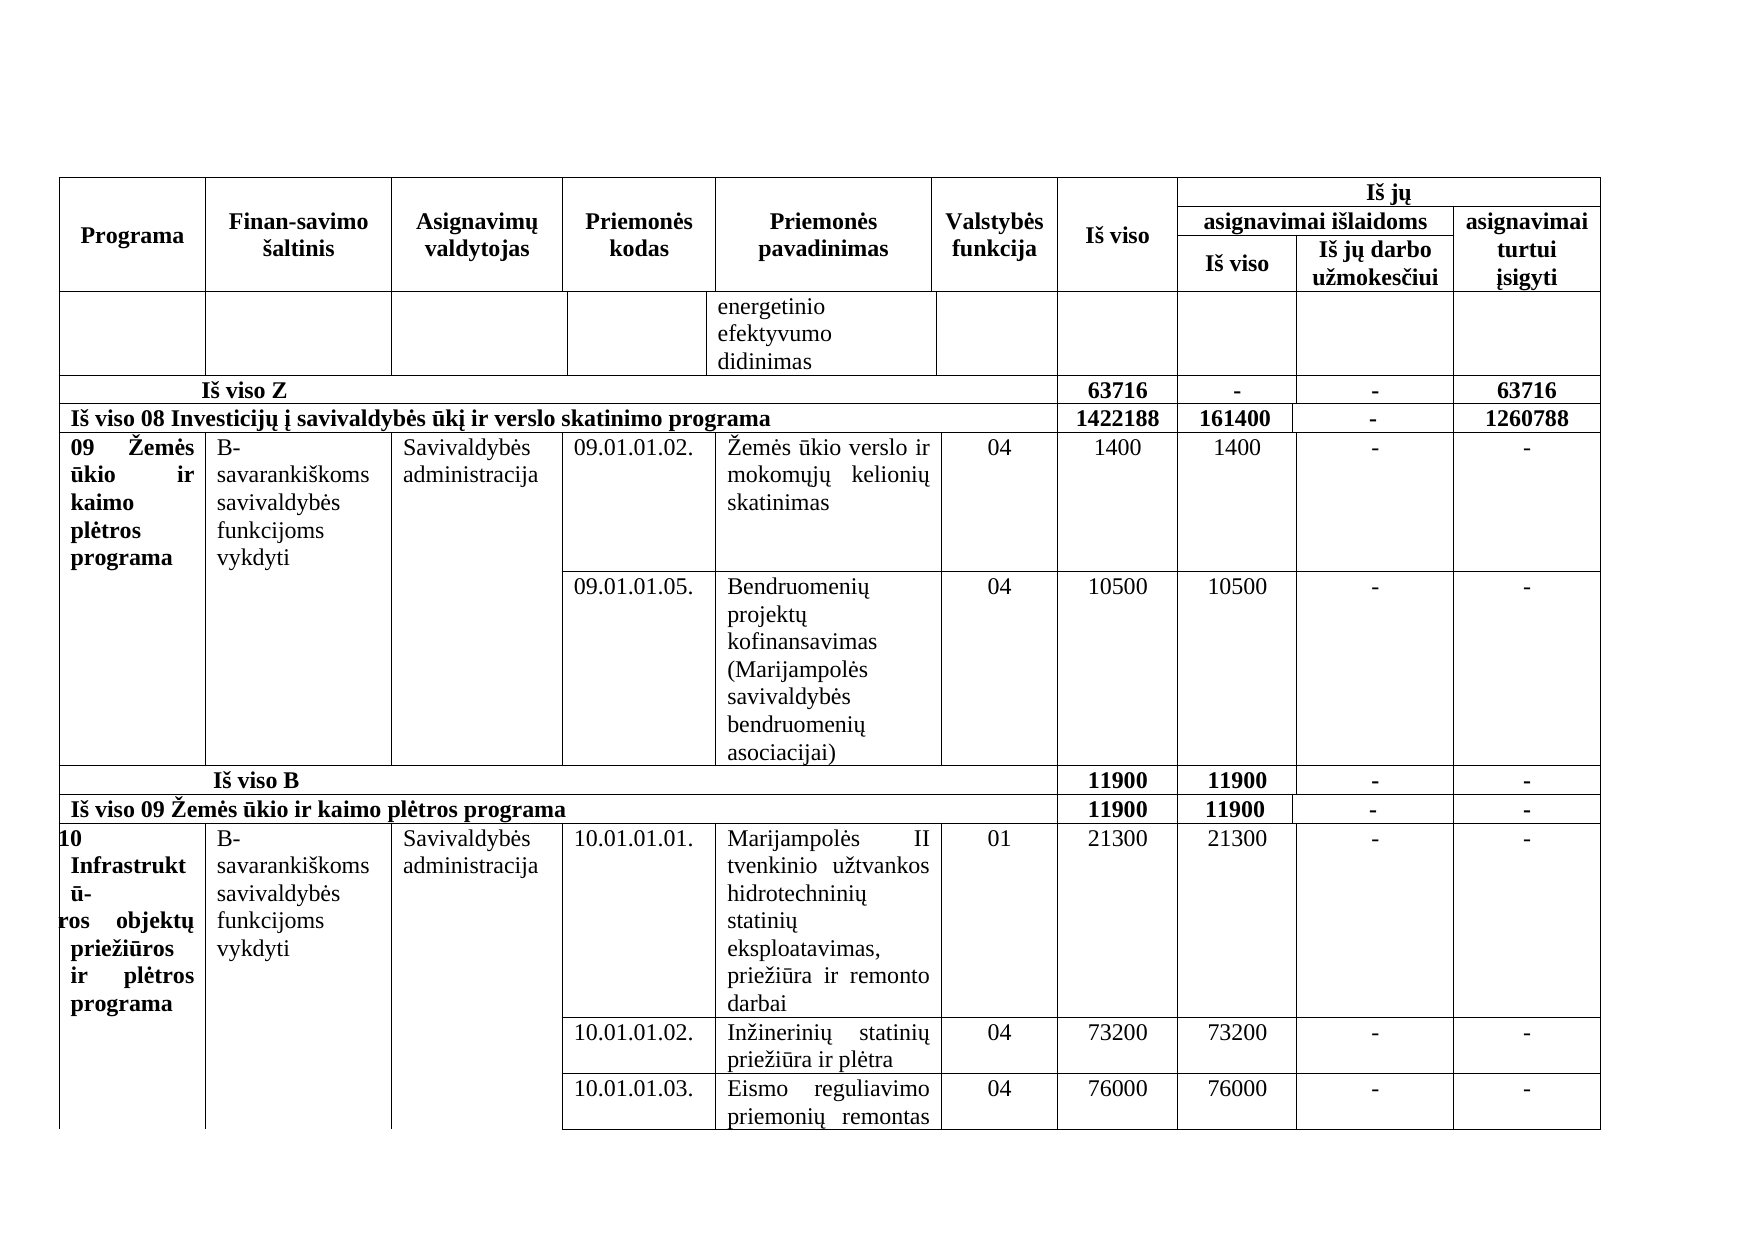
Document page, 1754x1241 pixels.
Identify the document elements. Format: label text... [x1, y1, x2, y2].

table_cell B-savarankiškoms savivaldybės funkcijoms vykdyti [206, 824, 391, 1129]
table_cell [60, 292, 205, 374]
table_cell - [1454, 824, 1600, 1017]
table_cell 11900 [1058, 766, 1177, 794]
table_header Programa [60, 178, 205, 291]
table_cell 161400 [1178, 404, 1292, 432]
table_cell [1454, 292, 1600, 374]
table_cell - [1454, 572, 1600, 765]
table_cell 10 Infrastruktū- ros objektų priežiūros ir plėtros programa [60, 824, 205, 1129]
table_cell 63716 [1454, 376, 1600, 403]
table_cell Marijampolės II tvenkinio užtvankos hidrotechninių statinių eksploatavimas, priežiūra ir remonto darbai [716, 824, 941, 1017]
table_cell 11900 [1178, 795, 1292, 822]
table_cell - [1454, 766, 1600, 794]
table_cell [568, 292, 706, 374]
table_cell [206, 292, 391, 374]
table_header Priemonės kodas [563, 178, 715, 291]
table_cell [392, 292, 567, 374]
table_header Asignavimų valdytojas [392, 178, 562, 291]
table_cell - [1293, 795, 1453, 822]
table_header Iš viso [1058, 178, 1177, 291]
table_cell 11900 [1178, 766, 1296, 794]
table_cell 11900 [1058, 795, 1177, 822]
table_cell [392, 1017, 562, 1073]
table_cell 1400 [1058, 433, 1177, 571]
table_cell energetinio efektyvumo didinimas [707, 292, 936, 374]
table_cell - [1297, 376, 1453, 403]
table_cell Žemės ūkio verslo ir mokomųjų kelionių skatinimas [716, 433, 941, 571]
table_cell - [1454, 795, 1600, 822]
table_cell 73200 [1178, 1018, 1296, 1073]
table_cell Iš viso [1178, 236, 1296, 291]
table_cell Iš viso 09 Žemės ūkio ir kaimo plėtros programa [60, 795, 1057, 822]
table_cell Bendruomenių projektų kofinansavimas (Marijampolės savivaldybės bendruomenių asociacijai) [716, 572, 941, 765]
table_cell [60, 571, 205, 765]
table_cell 09.01.01.05. [563, 572, 715, 765]
table_cell - [1297, 292, 1453, 374]
table_cell 04 [942, 1018, 1057, 1073]
table_cell - [1293, 404, 1453, 432]
table_cell 09.01.01.02. [563, 433, 715, 571]
table_cell 21300 [1178, 824, 1296, 1017]
table_cell 10500 [1178, 572, 1296, 765]
table_cell - [1297, 1074, 1453, 1129]
table_cell Iš viso 08 Investicijų į savivaldybės ūkį ir verslo skatinimo programa [60, 404, 1057, 432]
table_cell - [1297, 766, 1453, 794]
table_cell 04 [942, 433, 1057, 571]
table_cell Iš viso B [60, 766, 1057, 794]
table_cell B-savarankiškoms savivaldybės funkcijoms vykdyti [206, 433, 391, 765]
table_cell 1400 [1178, 433, 1296, 571]
table_header Iš jų [1178, 178, 1600, 206]
table_cell - [1297, 824, 1453, 1017]
table_cell 76000 [1178, 1074, 1296, 1129]
table_header Finan-savimo šaltinis [206, 178, 391, 291]
table_cell [937, 292, 1057, 374]
table_cell Iš viso Z [60, 376, 1057, 403]
table_cell - [1178, 292, 1296, 374]
table_cell - [1454, 433, 1600, 571]
table_cell 01 [942, 824, 1057, 1017]
table_cell [1058, 292, 1177, 374]
table_cell Savivaldybės administracija [392, 433, 562, 765]
table_header Priemonės pavadinimas [716, 178, 931, 291]
table_cell 1422188 [1058, 404, 1177, 432]
table_cell - [1297, 433, 1453, 571]
table_cell - [1297, 572, 1453, 765]
table_cell 1260788 [1454, 404, 1600, 432]
table_cell 10500 [1058, 572, 1177, 765]
table_cell Inžinerinių statinių priežiūra ir plėtra [716, 1018, 941, 1073]
table_cell Iš jų darbo užmokesčiui [1297, 236, 1453, 291]
table_cell - [1178, 376, 1296, 403]
table_cell - [1297, 1018, 1453, 1073]
table_cell - [1454, 1074, 1600, 1129]
table_cell [392, 1073, 562, 1129]
table_cell 04 [942, 572, 1057, 765]
table_header Valstybės funkcija [932, 178, 1057, 291]
table_cell 63716 [1058, 376, 1177, 403]
table_cell Eismo reguliavimo priemonių remontas [716, 1074, 941, 1129]
table_cell Savivaldybės administracija [392, 824, 562, 1017]
table_cell 76000 [1058, 1074, 1177, 1129]
table_cell 73200 [1058, 1018, 1177, 1073]
table_cell 10.01.01.01. [563, 824, 715, 1017]
table_cell 09 Žemės ūkio ir kaimo plėtros programa [60, 433, 205, 571]
table_cell asignavimai išlaidoms [1178, 207, 1453, 234]
table_cell 10.01.01.02. [563, 1018, 715, 1073]
table_cell 21300 [1058, 824, 1177, 1017]
table_cell asignavimai turtui įsigyti [1454, 207, 1600, 291]
table_cell 04 [942, 1074, 1057, 1129]
table_cell - [1454, 1018, 1600, 1073]
table_cell 10.01.01.03. [563, 1074, 715, 1129]
